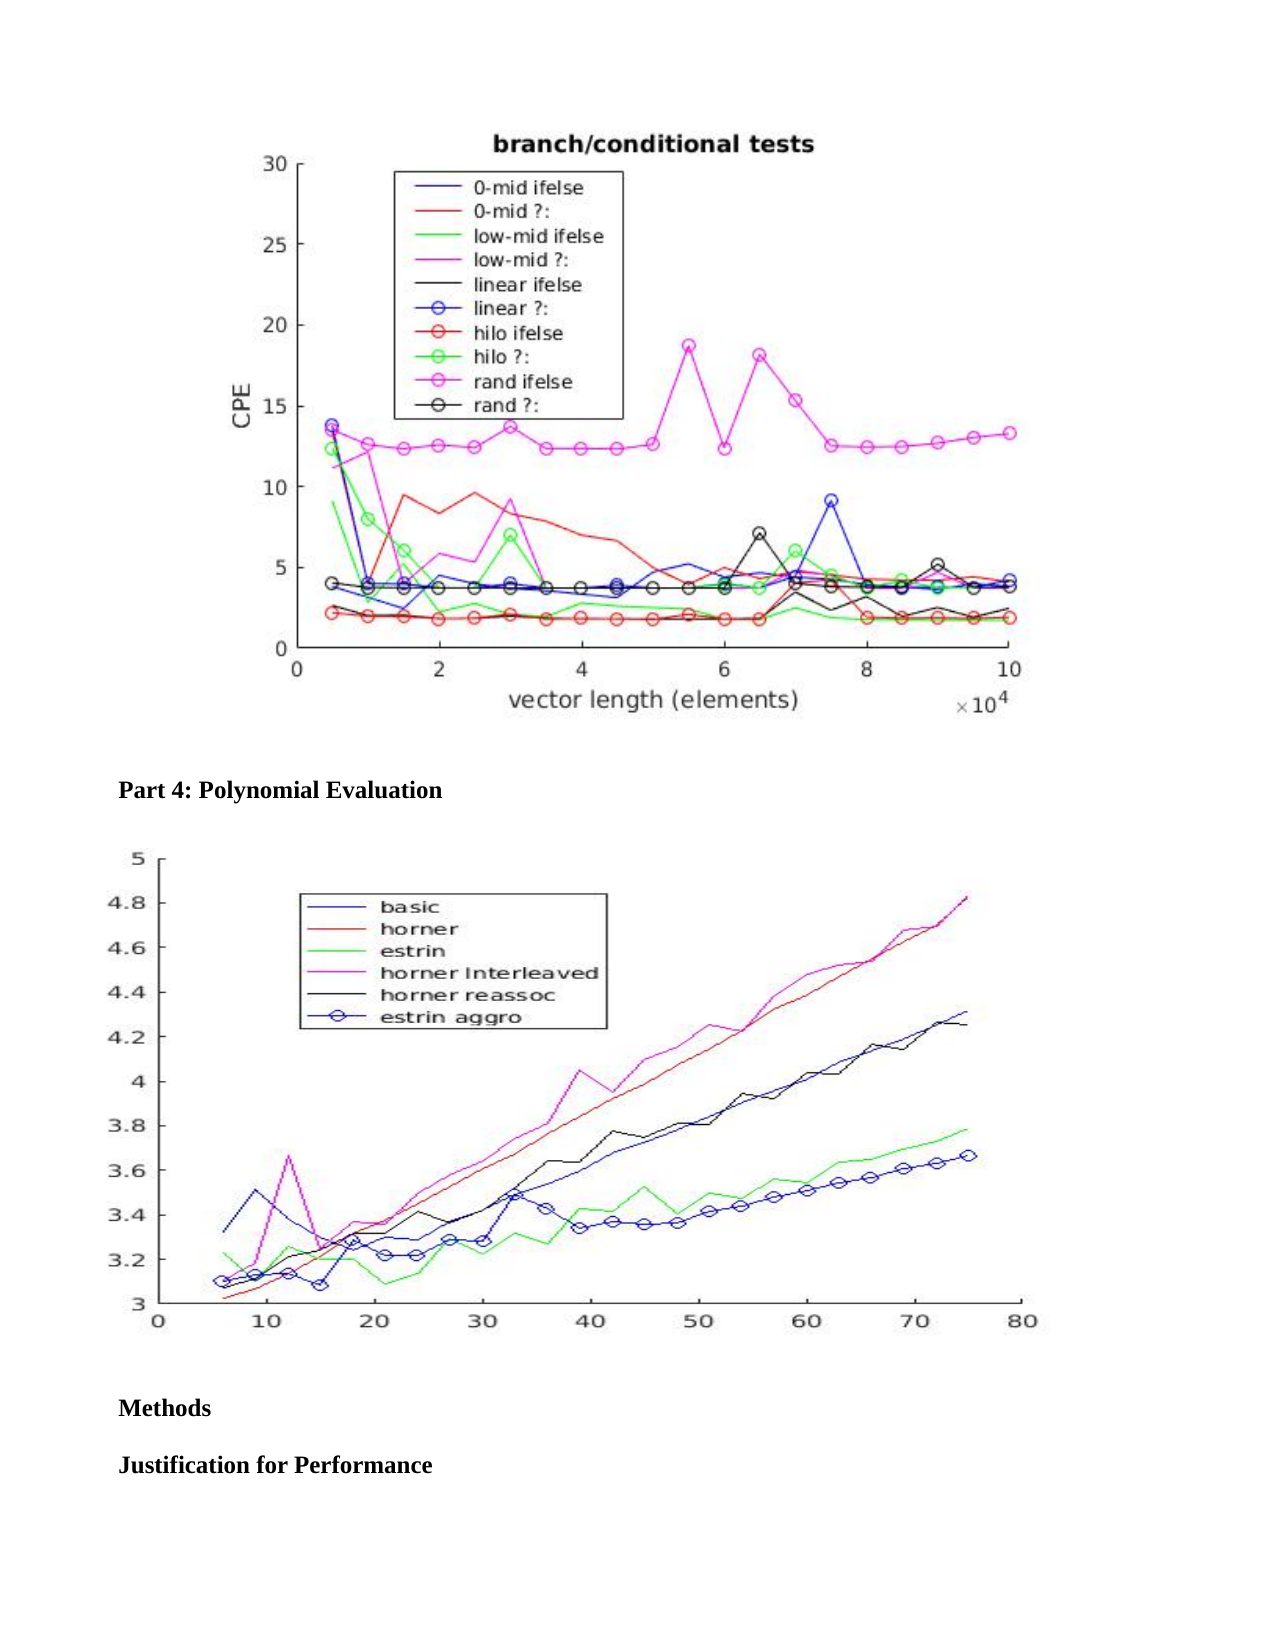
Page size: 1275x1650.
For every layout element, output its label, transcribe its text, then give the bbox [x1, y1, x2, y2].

text Justification for Performance [118, 1450, 1157, 1479]
picture [13, 817, 1129, 1365]
text Methods [118, 1393, 1157, 1422]
text Part 4: Polynomial Evaluation [118, 776, 1157, 804]
picture [178, 118, 1097, 719]
